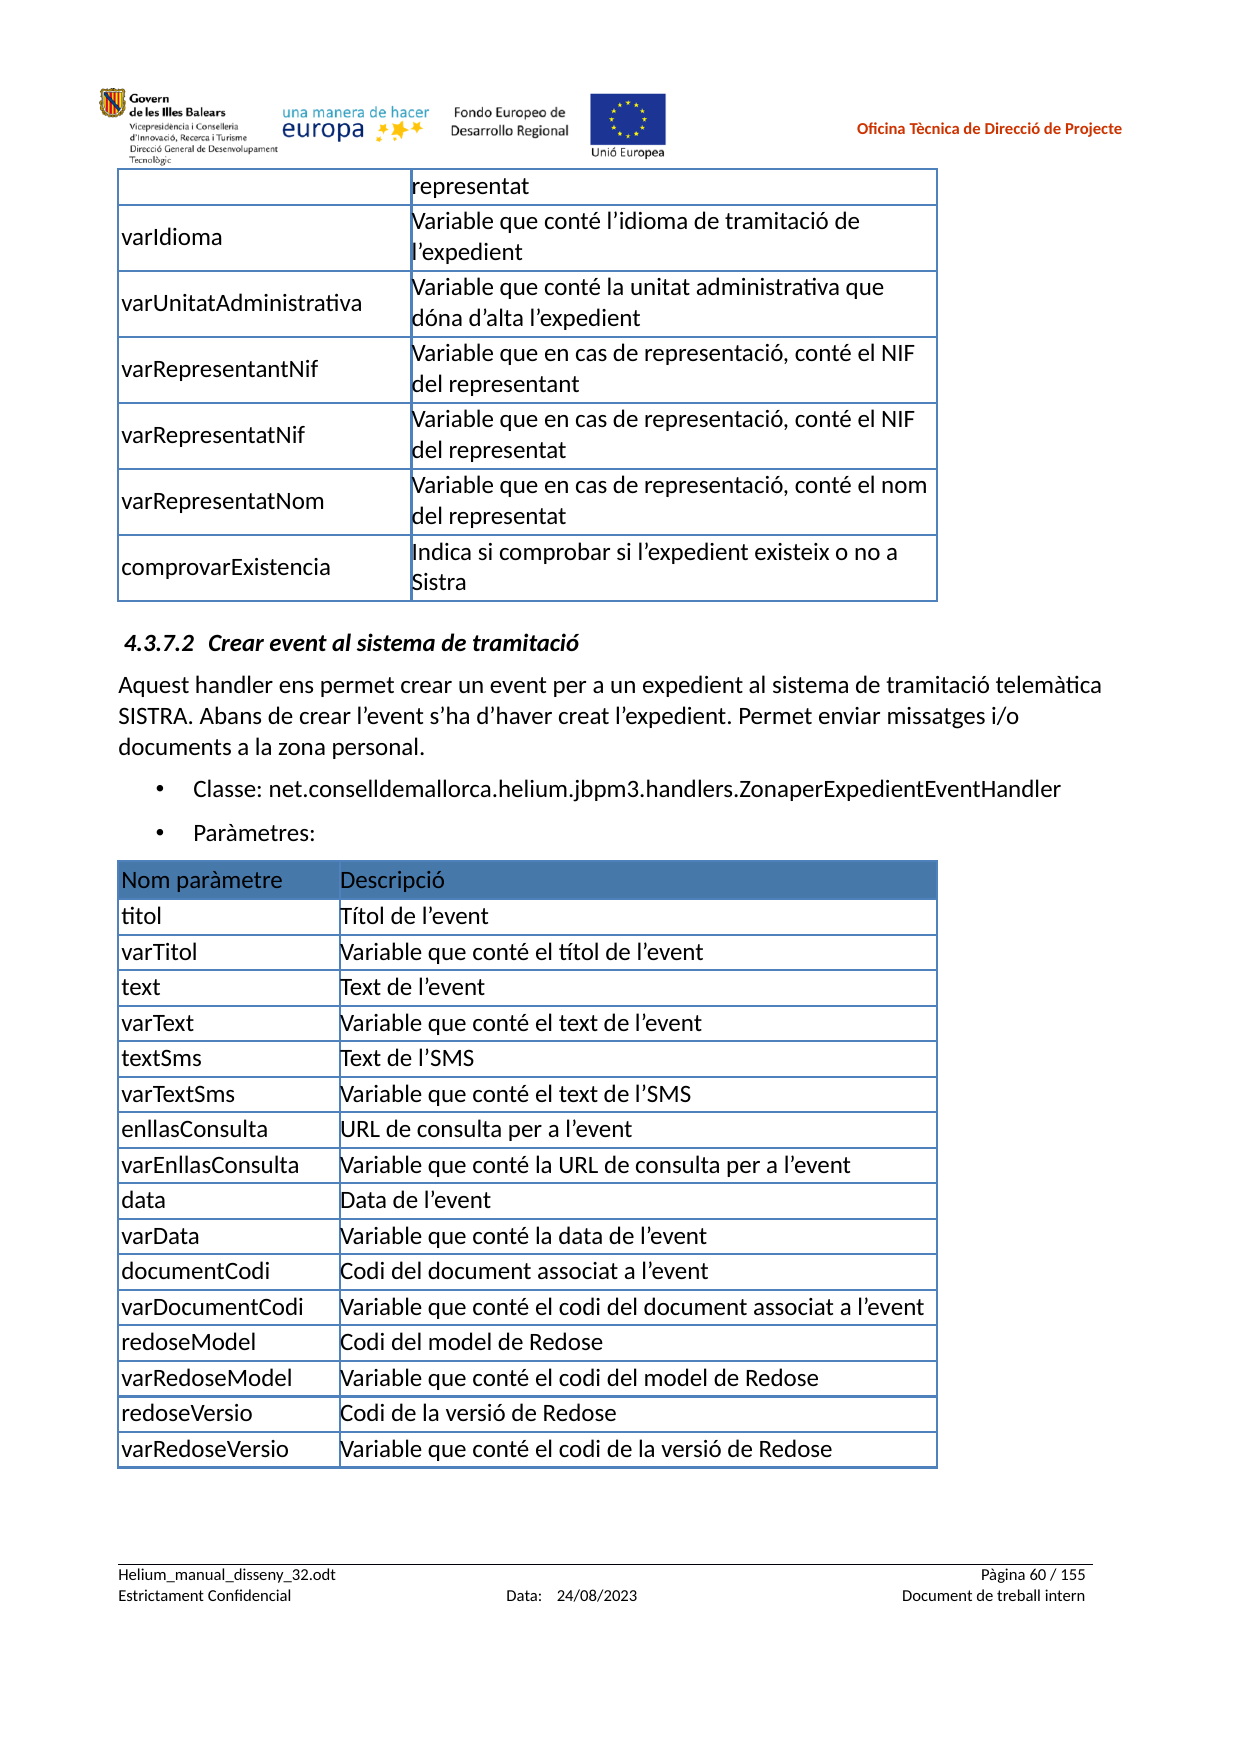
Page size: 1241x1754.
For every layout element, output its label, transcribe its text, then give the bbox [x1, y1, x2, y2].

table_cell varRedoseModel [119, 1362, 339, 1395]
table_cell Variable que conté l’idioma de tramitació de l’expedient [413, 206, 936, 269]
table_cell data [119, 1184, 339, 1218]
table_cell Text de l’event [341, 971, 936, 1005]
list Classe: net.conselldemallorca.helium.jbpm3.handlers.ZonaperExpedientEventHandler [156, 774, 1122, 804]
table_cell Indica si comprobar si l’expedient existeix o no a Sistra [413, 536, 936, 600]
table_cell Variable que en cas de representació, conté el NIF del representant [413, 338, 936, 402]
table_cell text [119, 971, 339, 1005]
table_cell Variable que conté el codi del model de Redose [341, 1362, 936, 1395]
table_cell titol [119, 900, 339, 934]
table_cell documentCodi [119, 1255, 339, 1289]
table_cell Variable que conté el codi del document associat a l’event [341, 1291, 936, 1324]
table_cell varIdioma [119, 206, 410, 269]
text Aquest handler ens permet crear un event per a un expedient al sistema de tramitació telemàtica SISTRA. Abans de crear l’event s’ha d’haver creat l’expedient. Permet enviar missatges i/o documents a la zona personal. [118, 669, 1122, 761]
table_header Nom paràmetre [119, 862, 339, 898]
table_cell varTitol [119, 936, 339, 969]
table_cell varData [119, 1220, 339, 1253]
table_cell varUnitatAdministrativa [119, 272, 410, 336]
table_cell Variable que conté la URL de consulta per a l’event [341, 1149, 936, 1182]
table_cell representat [413, 170, 936, 203]
table_cell Títol de l’event [341, 900, 936, 934]
table_header Descripció [341, 862, 936, 898]
table_cell Variable que conté el text de l’event [341, 1007, 936, 1040]
table_cell Data de l’event [341, 1184, 936, 1218]
table_cell enllasConsulta [119, 1113, 339, 1147]
picture [99, 87, 668, 166]
table_cell Variable que en cas de representació, conté el NIF del representat [413, 404, 936, 468]
table_cell comprovarExistencia [119, 536, 410, 600]
list Paràmetres: [156, 817, 1122, 847]
table_cell varText [119, 1007, 339, 1040]
table_cell varTextSms [119, 1078, 339, 1111]
table_cell varRepresentatNom [119, 470, 410, 534]
table_cell Variable que conté la unitat administrativa que dóna d’alta l’expedient [413, 272, 936, 336]
table_cell Codi del document associat a l’event [341, 1255, 936, 1289]
table_cell Codi del model de Redose [341, 1326, 936, 1360]
table_cell redoseModel [119, 1326, 339, 1360]
table_cell Variable que conté el codi de la versió de Redose [341, 1433, 936, 1466]
table_cell varRepresentatNif [119, 404, 410, 468]
table_cell Variable que conté la data de l’event [341, 1220, 936, 1253]
table_cell Codi de la versió de Redose [341, 1398, 936, 1431]
table_cell Variable que conté el títol de l’event [341, 936, 936, 969]
table_cell varDocumentCodi [119, 1291, 339, 1324]
table_cell varRepresentantNif [119, 338, 410, 402]
table_cell varEnllasConsulta [119, 1149, 339, 1182]
table_cell redoseVersio [119, 1398, 339, 1431]
table_cell Variable que en cas de representació, conté el nom del representat [413, 470, 936, 534]
subtitle Crear event al sistema de tramitació [118, 627, 1122, 657]
table_cell Variable que conté el text de l’SMS [341, 1078, 936, 1111]
table_cell Text de l’SMS [341, 1042, 936, 1076]
table_cell URL de consulta per a l’event [341, 1113, 936, 1147]
table_cell textSms [119, 1042, 339, 1076]
table_cell varRedoseVersio [119, 1433, 339, 1466]
table_cell [119, 170, 410, 203]
